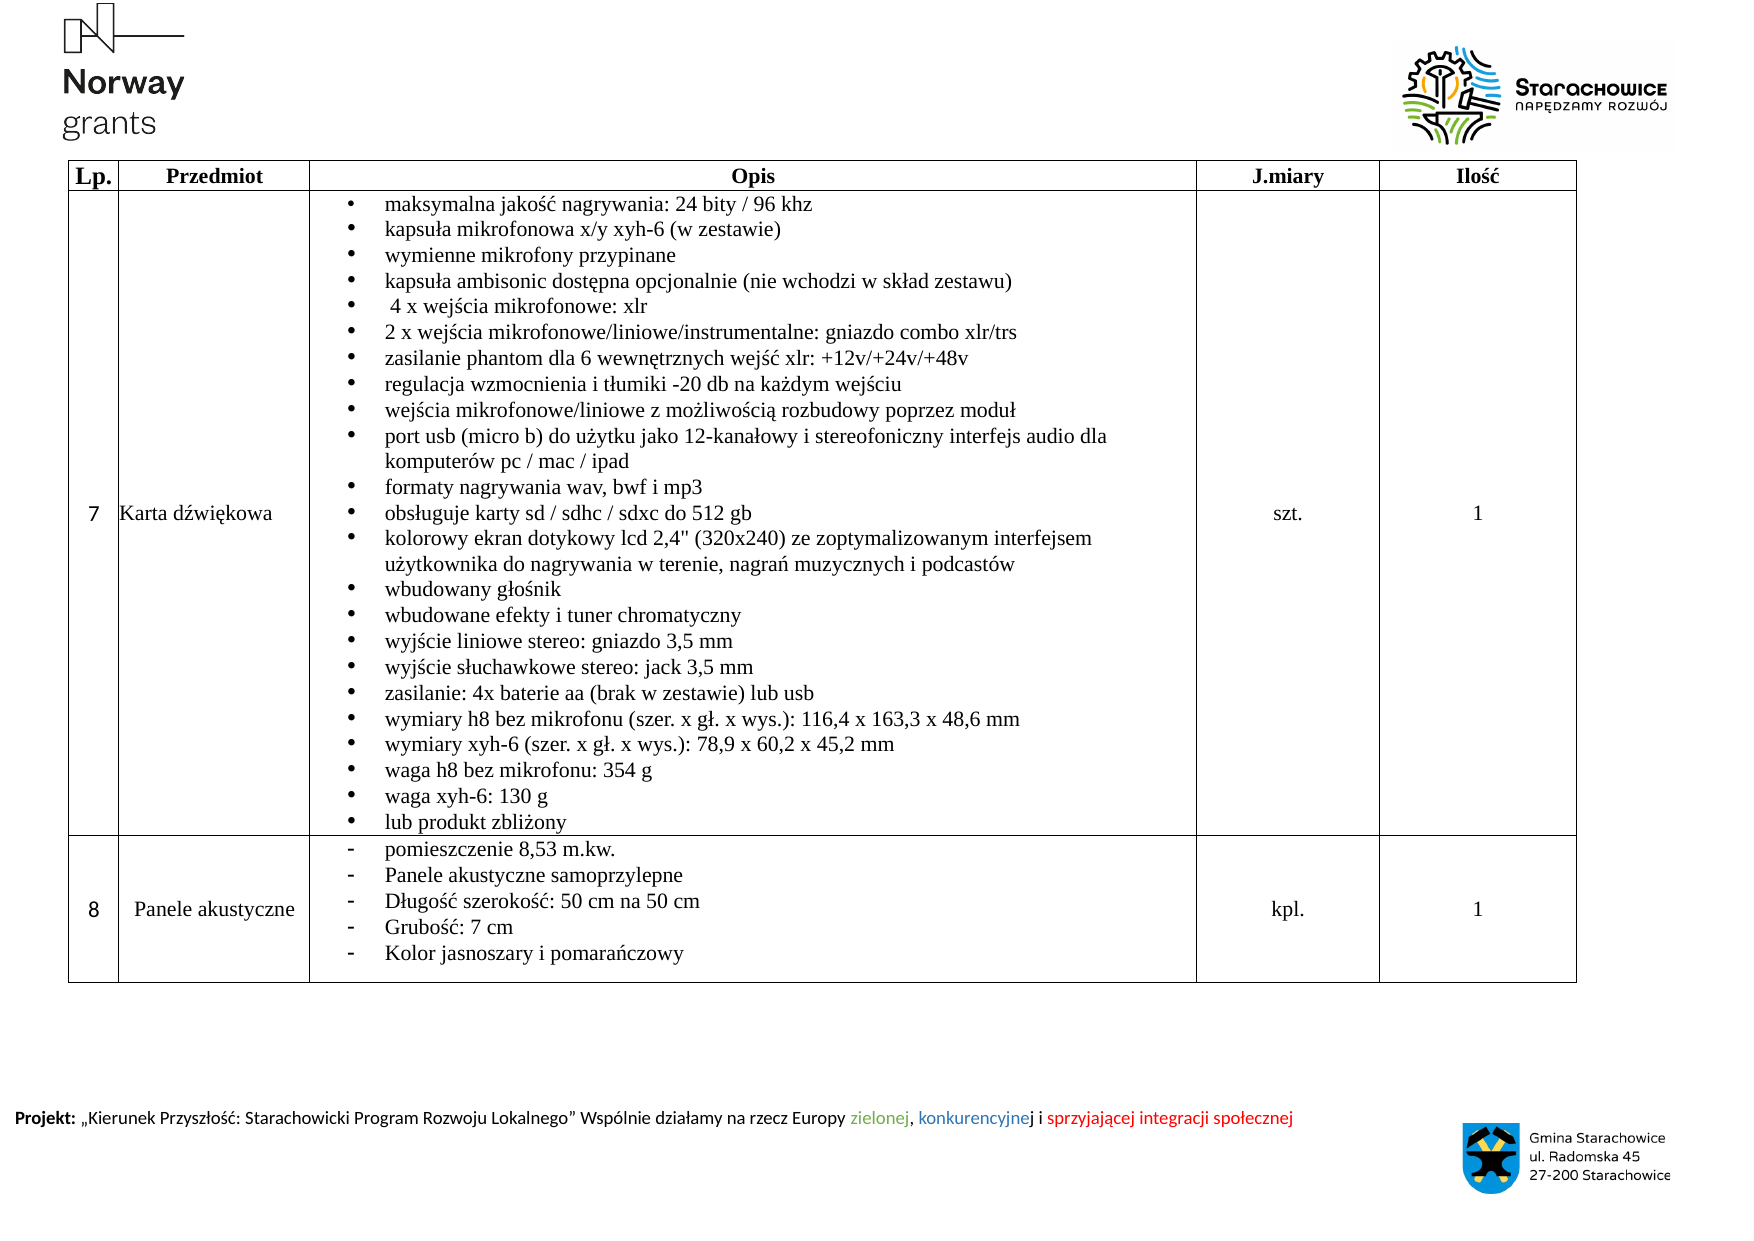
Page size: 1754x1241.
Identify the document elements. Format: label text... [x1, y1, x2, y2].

table_cell 1 [1380, 836, 1576, 982]
table_cell 1 [1380, 191, 1576, 835]
table_cell Karta dźwiękowa [119, 191, 309, 835]
table_header J.miary [1197, 161, 1379, 190]
picture [62, 3, 185, 141]
picture [1467, 1128, 1516, 1182]
picture [1390, 40, 1676, 152]
table_cell maksymalna jakość nagrywania: 24 bity / 96 khz kapsuła mikrofonowa x/y xyh-6 (w zestawie) wymienne mikrofony przypinane kapsuła ambisonic dostępna opcjonalnie (nie wchodzi w skład zestawu) 4 x wejścia mikrofonowe: xlr 2 x wejścia mikrofonowe/liniowe/instrumentalne: gniazdo combo xlr/trs zasilanie phantom dla 6 wewnętrznych wejść xlr: +12v/+24v/+48v regulacja wzmocnienia i tłumiki -20 db na każdym wejściu wejścia mikrofonowe/liniowe z możliwością rozbudowy poprzez moduł port usb (micro b) do użytku jako 12-kanałowy i stereofoniczny interfejs audio dla komputerów pc / mac / ipad formaty nagrywania wav, bwf i mp3 obsługuje karty sd / sdhc / sdxc do 512 gb kolorowy ekran dotykowy lcd 2,4" (320x240) ze zoptymalizowanym interfejsem użytkownika do nagrywania w terenie, nagrań muzycznych i podcastów wbudowany głośnik wbudowane efekty i tuner chromatyczny wyjście liniowe stereo: gniazdo 3,5 mm wyjście słuchawkowe stereo: jack 3,5 mm zasilanie: 4x baterie aa (brak w zestawie) lub usb wymiary h8 bez mikrofonu (szer. x gł. x wys.): 116,4 x 163,3 x 48,6 mm wymiary xyh-6 (szer. x gł. x wys.): 78,9 x 60,2 x 45,2 mm waga h8 bez mikrofonu: 354 g waga xyh-6: 130 g lub produkt zbliżony [310, 191, 1196, 835]
table_cell szt. [1197, 191, 1379, 835]
table_cell pomieszczenie 8,53 m.kw. Panele akustyczne samoprzylepne Długość szerokość: 50 cm na 50 cm Grubość: 7 cm Kolor jasnoszary i pomarańczowy [310, 836, 1196, 982]
table_header Lp. [69, 161, 118, 190]
table_cell 7 [69, 191, 118, 835]
picture [1456, 1123, 1482, 1194]
table_cell kpl. [1197, 836, 1379, 982]
table_cell 8 [69, 836, 118, 982]
table_cell Panele akustyczne [119, 836, 309, 982]
table_header Przedmiot [119, 161, 309, 190]
table_header Ilość [1380, 161, 1576, 190]
picture [1501, 1123, 1671, 1194]
table_header Opis [310, 161, 1196, 190]
